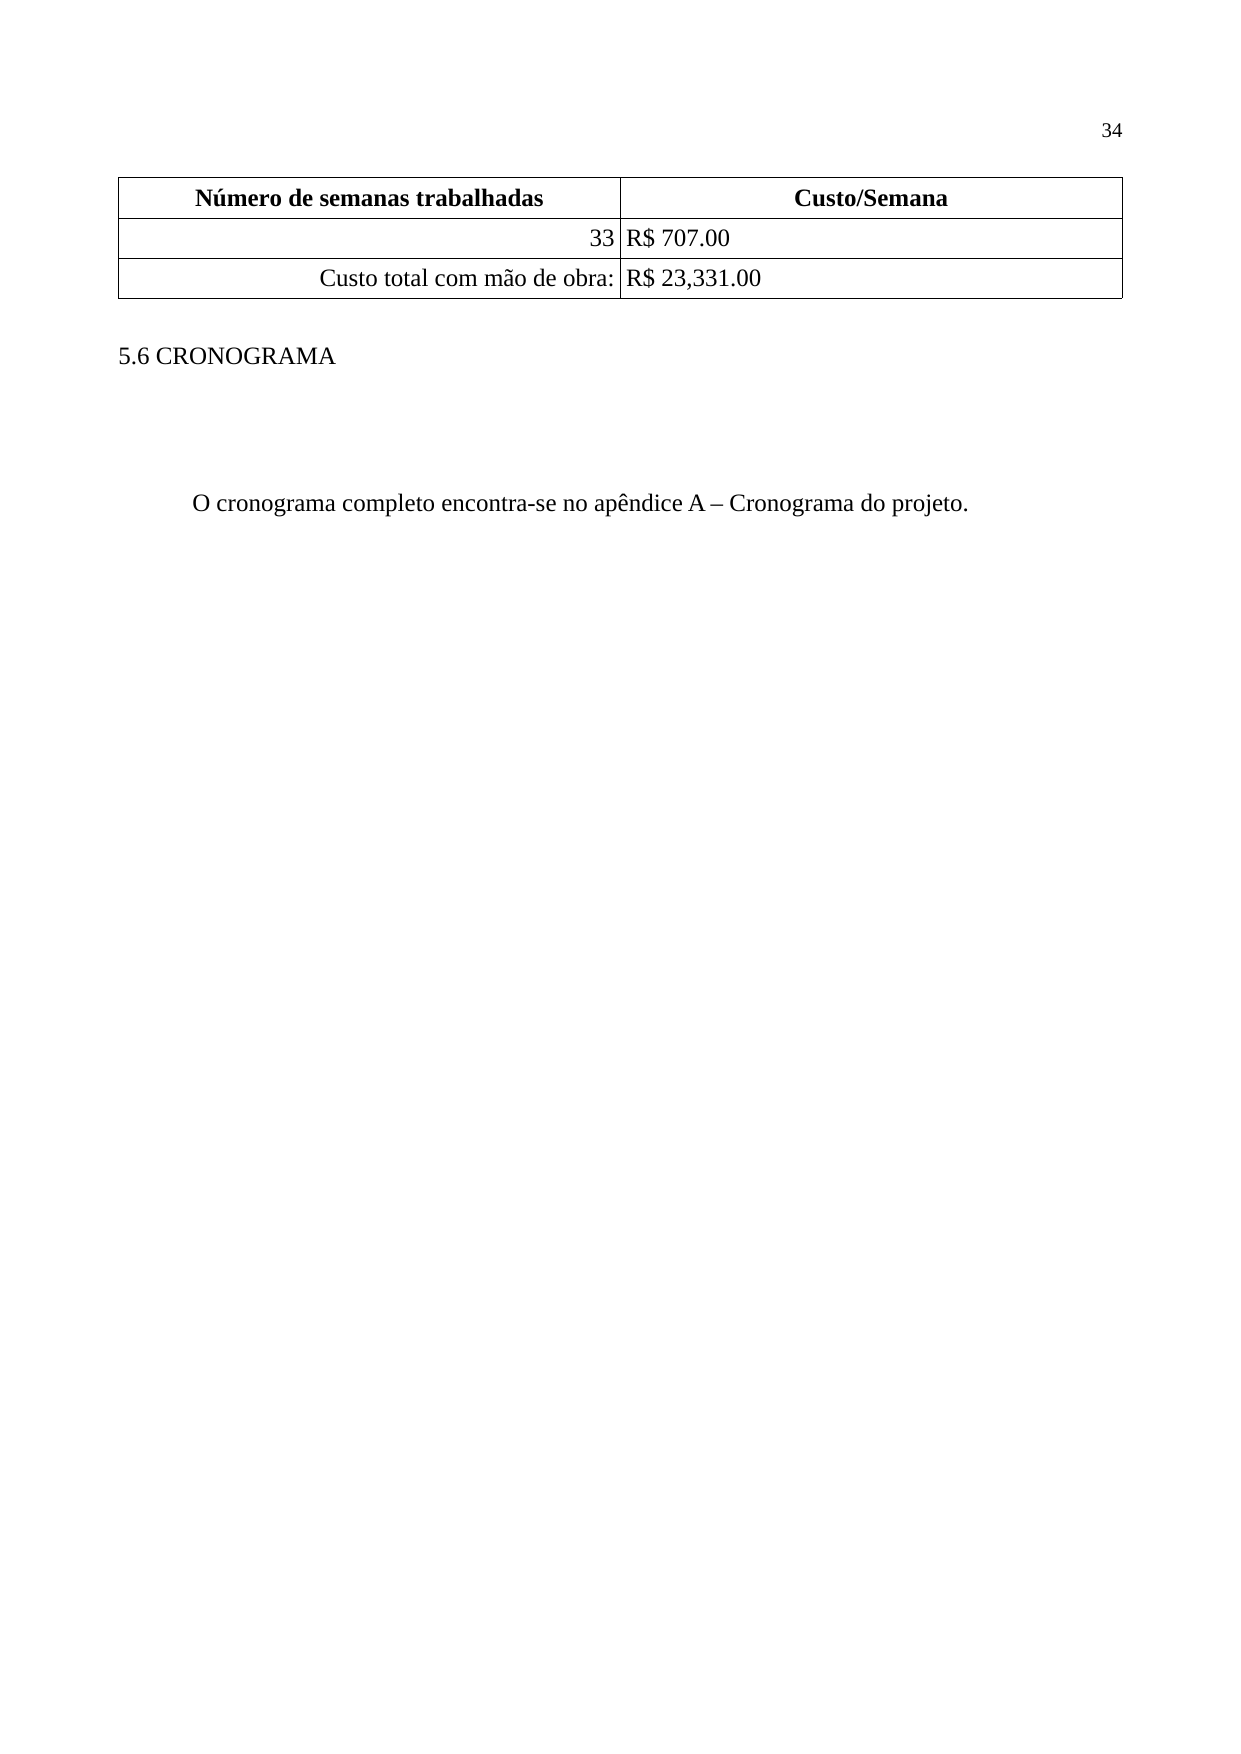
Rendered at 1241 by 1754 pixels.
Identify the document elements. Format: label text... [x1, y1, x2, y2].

table_header Custo/Semana [621, 178, 1122, 217]
table_cell 33 [119, 219, 620, 258]
table_cell R$ 23.331,00 [621, 259, 1122, 298]
table_cell R$ 707,00 [621, 219, 1122, 258]
text O cronograma completo encontra-se no apêndice A – Cronograma do projeto. [118, 488, 1122, 517]
subtitle Cronograma [118, 341, 1122, 370]
table_header Número de semanas trabalhadas [119, 178, 620, 217]
table_cell Custo total com mão de obra: [119, 259, 620, 298]
